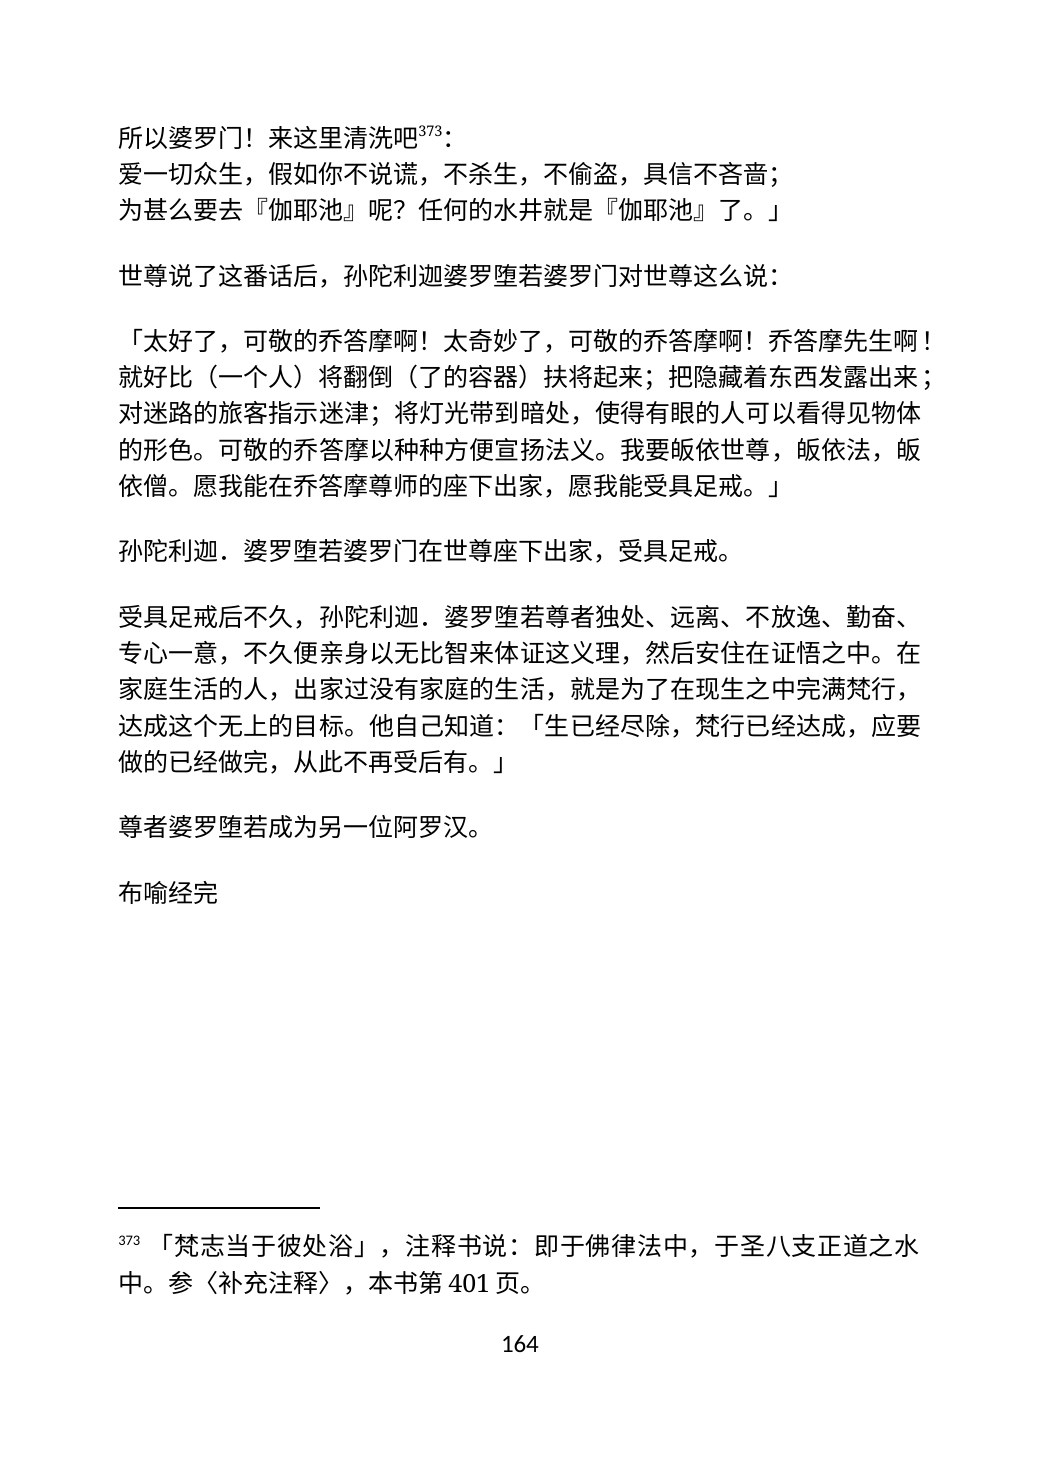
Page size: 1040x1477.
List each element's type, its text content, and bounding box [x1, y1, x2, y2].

text 「梵志当于彼处浴」，注释书说：即于佛律法中，于圣八支正道之水中。参〈补充注释〉，本书第401页。 [118, 1227, 921, 1299]
text 爱一切众生，假如你不说谎，不杀生，不偷盗，具信不吝啬； [118, 154, 921, 191]
text 孙陀利迦．婆罗堕若婆罗门在世尊座下出家，受具足戒。 [118, 532, 921, 568]
text 所以婆罗门！来这里清洗吧： [118, 118, 921, 154]
text 尊者婆罗堕若成为另一位阿罗汉。 [118, 808, 921, 844]
text 受具足戒后不久，孙陀利迦．婆罗堕若尊者独处、远离、不放逸、勤奋、专心一意，不久便亲身以无比智来体证这义理，然后安住在证悟之中。在家庭生活的人，出家过没有家庭的生活，就是为了在现生之中完满梵行，达成这个无上的目标。他自己知道：「生已经尽除，梵行已经达成，应要做的已经做完，从此不再受后有。」 [118, 597, 921, 778]
text 布喻经完 [118, 873, 921, 909]
text 世尊说了这番话后，孙陀利迦婆罗堕若婆罗门对世尊这么说： [118, 256, 921, 292]
text 「太好了，可敬的乔答摩啊！太奇妙了，可敬的乔答摩啊！乔答摩先生啊！就好比（一个人）将翻倒（了的容器）扶将起来；把隐藏着东西发露出来；对迷路的旅客指示迷津；将灯光带到暗处，使得有眼的人可以看得见物体的形色。可敬的乔答摩以种种方便宣扬法义。我要皈依世尊，皈依法，皈依僧。愿我能在乔答摩尊师的座下出家，愿我能受具足戒。」 [118, 321, 921, 503]
text 为甚么要去『伽耶池』呢？任何的水井就是『伽耶池』了。」 [118, 191, 921, 227]
